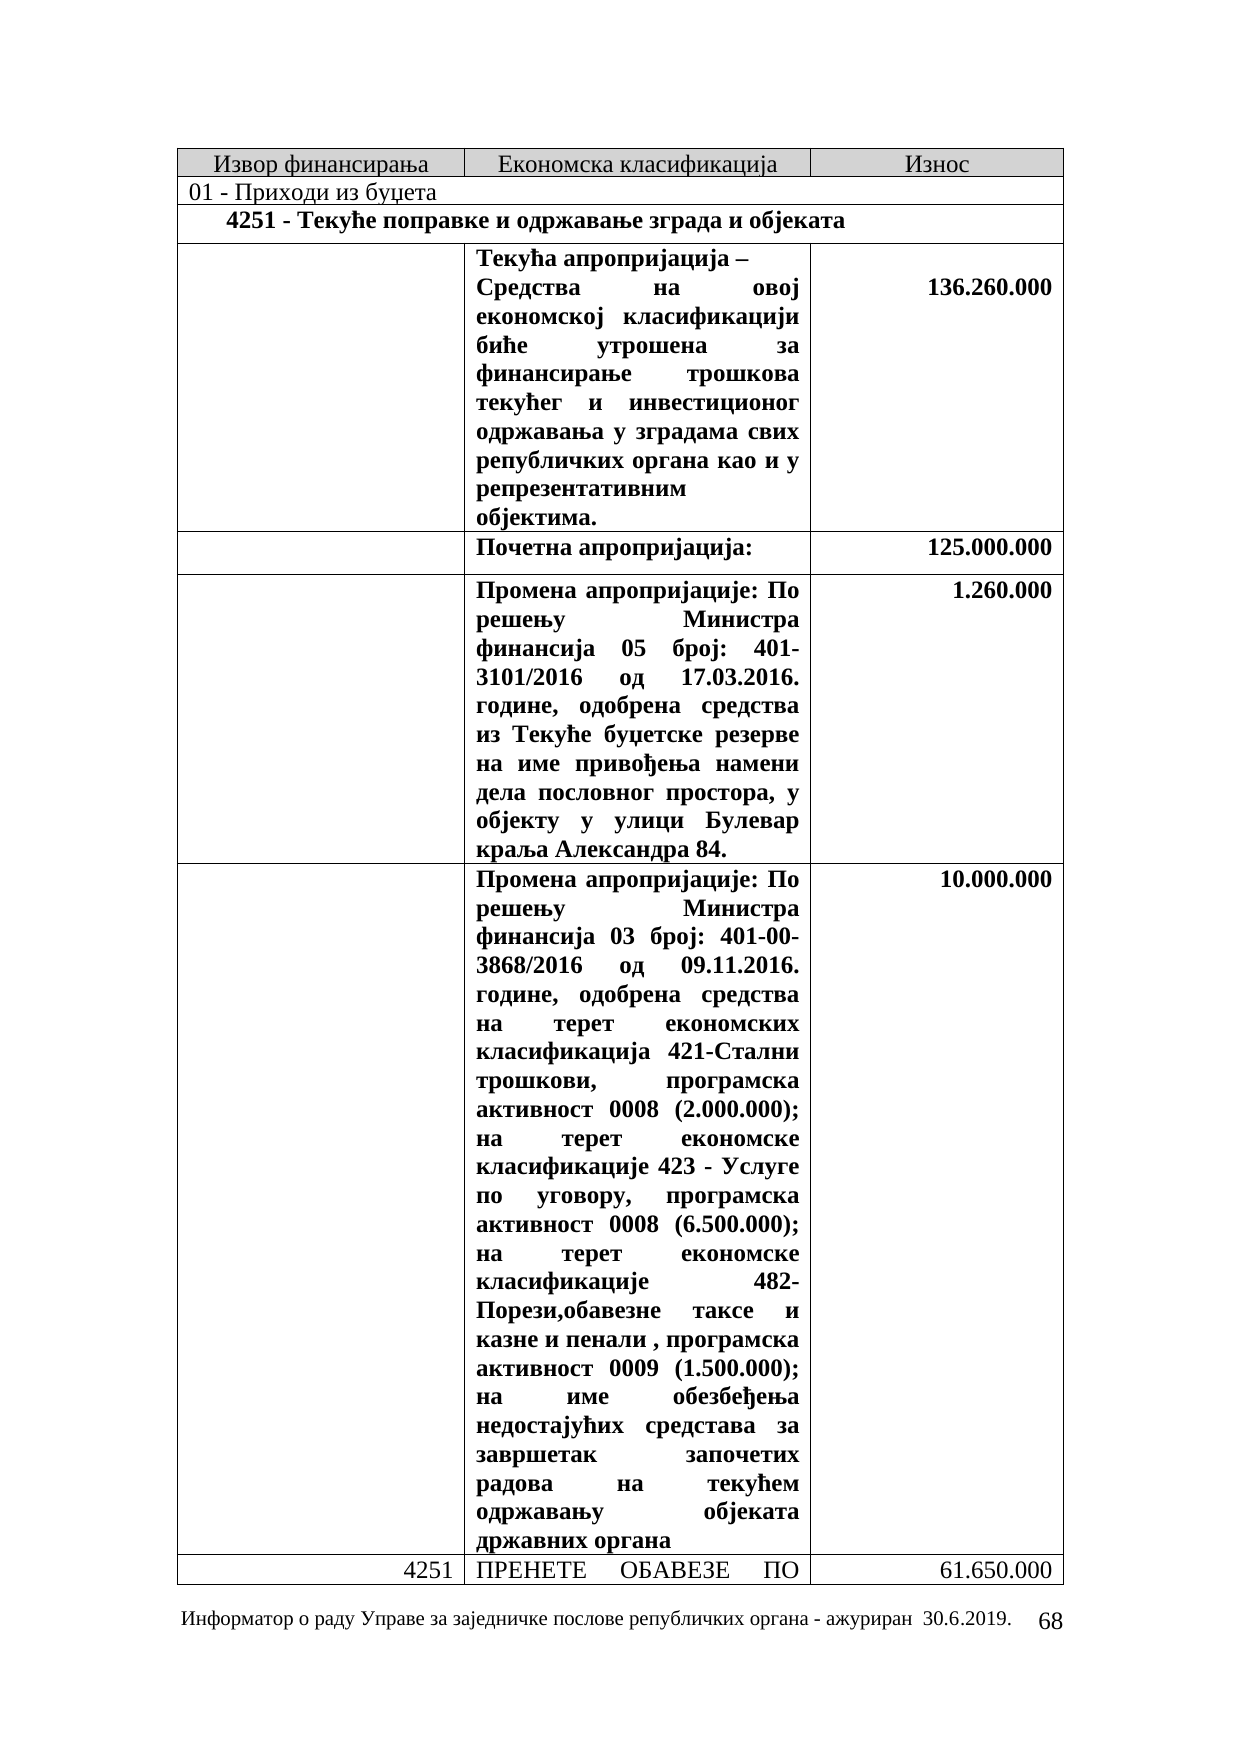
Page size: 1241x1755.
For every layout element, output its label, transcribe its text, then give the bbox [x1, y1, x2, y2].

table_cell Почетна апропријација: [465, 532, 810, 574]
table_cell 4251 - Текуће поправке и одржавање зграда и објеката [178, 205, 1063, 242]
table_cell ПРЕНЕТЕ ОБАВЕЗЕ ПО [465, 1555, 810, 1584]
table_cell Текућа апропријација – Средства на овој економској класификацији биће утрошена за финансирање трошкова текућег и инвестиционог одржавања у зградама свих републичких органа као и у репрезентативним објектима. [465, 244, 810, 531]
table_cell 4251 [178, 1555, 464, 1584]
table_header Извор финансирања [178, 149, 464, 176]
table_cell [178, 532, 464, 574]
table_cell 136.260.000 [811, 244, 1063, 531]
table_cell 10.000.000 [811, 864, 1063, 1554]
table_cell [178, 575, 464, 863]
table_cell 125.000.000 [811, 532, 1063, 574]
table_cell 61.650.000 [811, 1555, 1063, 1584]
table_header Економска класификација [465, 149, 810, 176]
table_cell 01 - Приходи из буџета [178, 177, 1063, 204]
table_header Износ [811, 149, 1063, 176]
table_cell Промена апропријације: По решењу Министра финансија 03 број: 401-00-3868/2016 од 09.11.2016. године, одобрена средства на терет економских класификација 421-Стални трошкови, програмска активност 0008 (2.000.000); на терет економске класификације 423 - Услуге по уговору, програмска активност 0008 (6.500.000); на терет економске класификације 482-Порези,обавезне таксе и казне и пенали , програмска активност 0009 (1.500.000); на име обезбеђења недостајућих средстава за завршетак започетих радова на текућем одржавању објеката државних органа [465, 864, 810, 1554]
table_cell Промена апропријације: По решењу Министра финансија 05 број: 401-3101/2016 од 17.03.2016. године, одобрена средства из Текуће буџетске резерве на име привођења намени дела пословног простора, у објекту у улици Булевар краља Александра 84. [465, 575, 810, 863]
table_cell 1.260.000 [811, 575, 1063, 863]
table_cell [178, 864, 464, 1554]
table_cell [178, 244, 464, 531]
